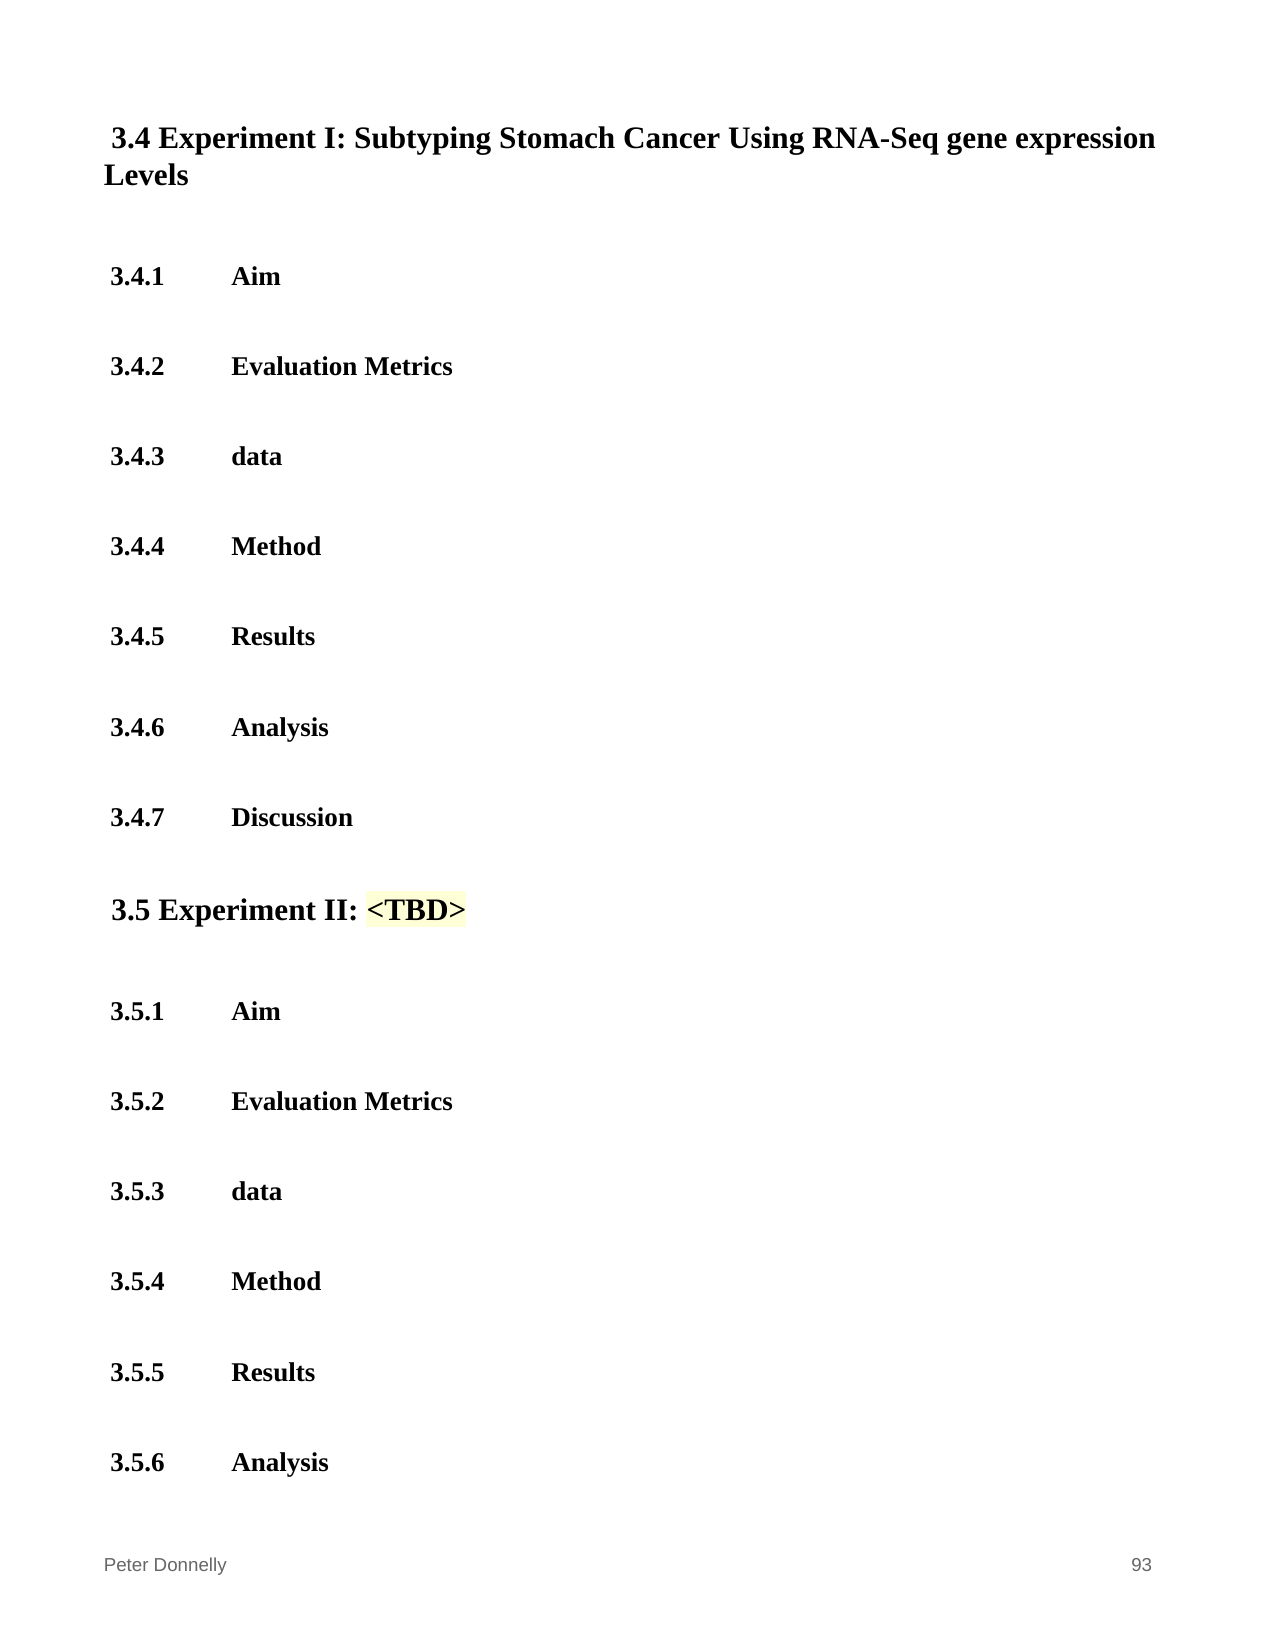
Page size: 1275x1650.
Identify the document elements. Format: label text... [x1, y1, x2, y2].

subtitle Experiment I: Subtyping Stomach Cancer Using RNA-Seq gene expression Levels [103, 120, 1181, 192]
subtitle Method [103, 530, 1181, 561]
subtitle Method [103, 1266, 1181, 1297]
subtitle data [103, 440, 1181, 471]
subtitle Analysis [103, 1446, 1181, 1477]
subtitle Aim [103, 259, 1181, 291]
subtitle Results [103, 620, 1181, 652]
subtitle data [103, 1175, 1181, 1206]
subtitle Aim [103, 995, 1181, 1026]
subtitle Evaluation Metrics [103, 1085, 1181, 1116]
subtitle Discussion [103, 801, 1181, 832]
subtitle Evaluation Metrics [103, 350, 1181, 381]
subtitle Results [103, 1356, 1181, 1387]
subtitle Experiment II: <TBD> [103, 891, 1181, 927]
subtitle Analysis [103, 711, 1181, 742]
